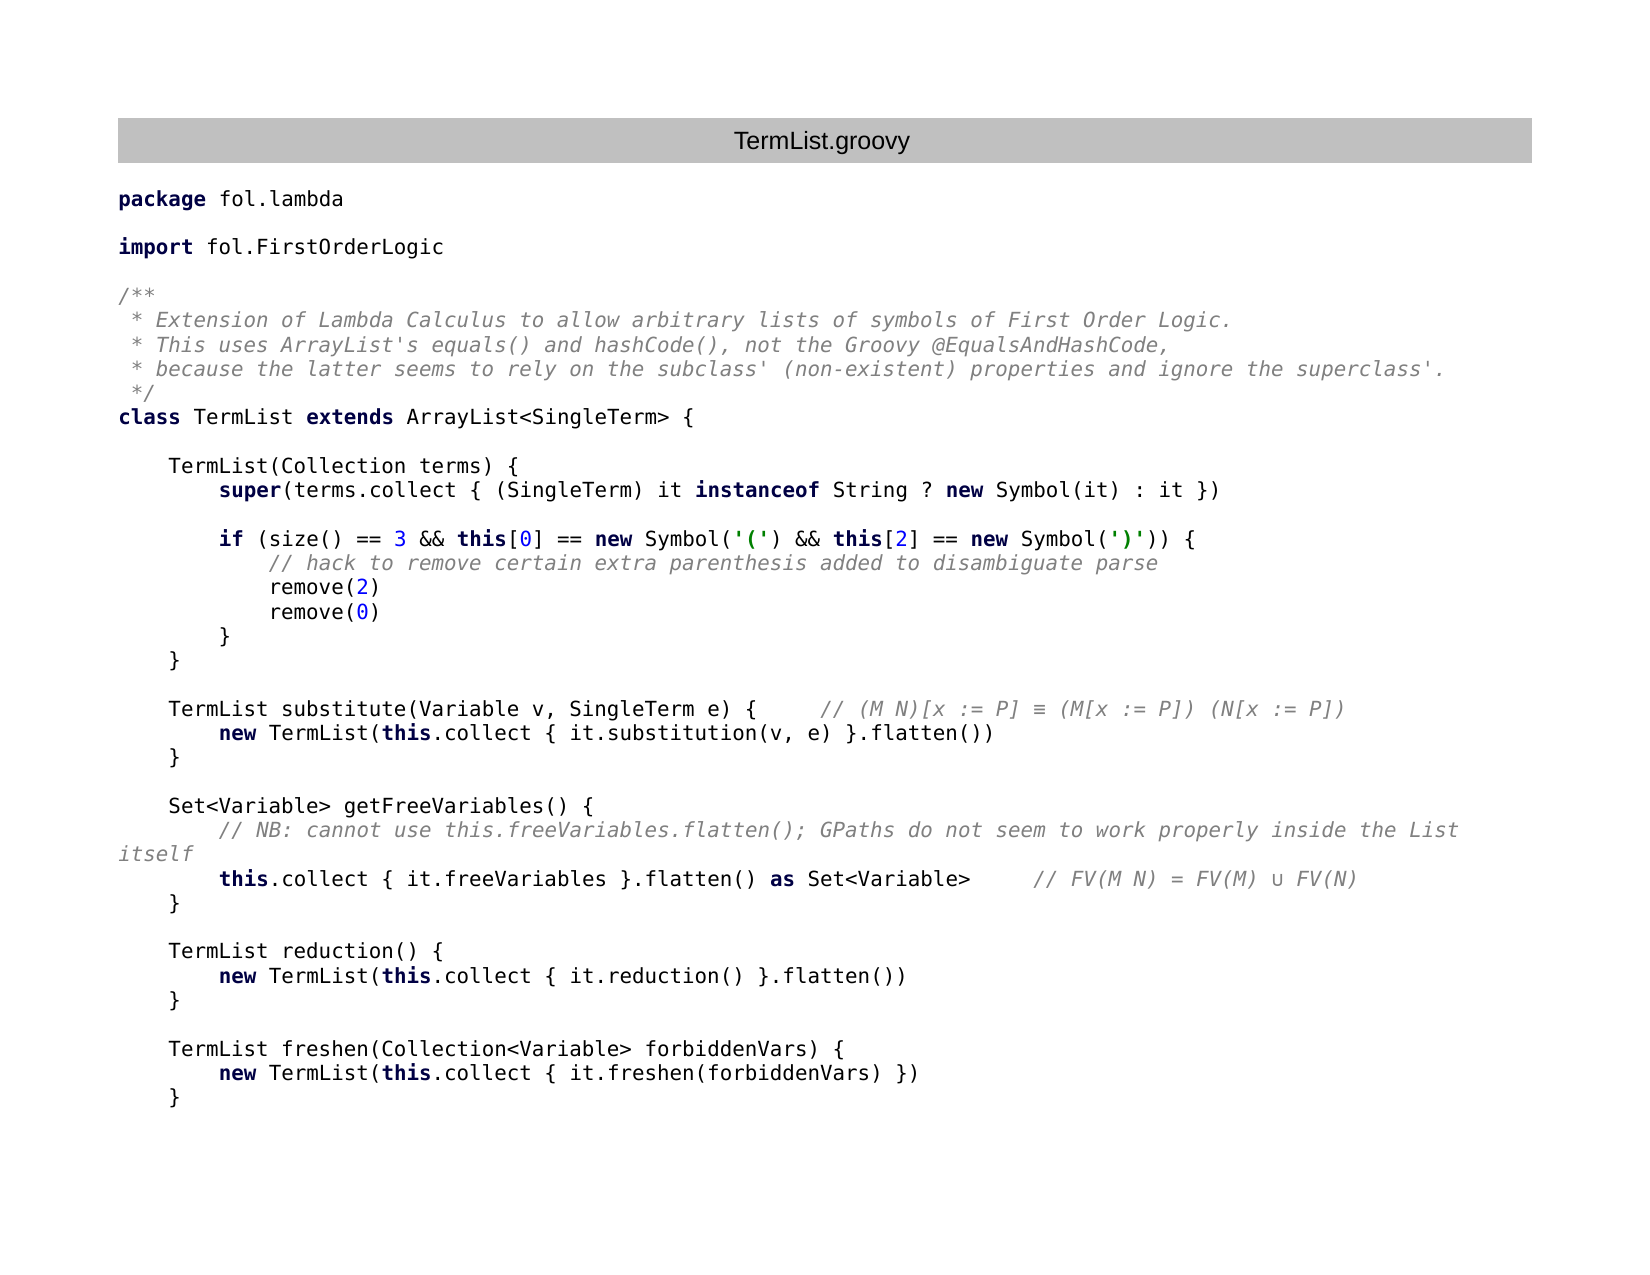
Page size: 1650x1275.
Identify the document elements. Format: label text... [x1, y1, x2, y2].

text } [118, 988, 1532, 1012]
text package fol.lambda [118, 187, 1532, 211]
text * This uses ArrayList's equals() and hashCode(), not the Groovy @EqualsAndHashCode, [118, 333, 1532, 357]
text } [118, 648, 1532, 672]
text Set<Variable> getFreeVariables() { [118, 794, 1532, 818]
text class TermList extends ArrayList<SingleTerm> { [118, 406, 1532, 430]
text remove(2) [118, 575, 1532, 600]
text this.collect { it.freeVariables }.flatten() as Set<Variable> // FV(M N) = FV(M) ∪ FV(N) [118, 867, 1532, 891]
text // NB: cannot use this.freeVariables.flatten(); GPaths do not seem to work properly inside the List itself [118, 818, 1532, 867]
text } [118, 1085, 1532, 1109]
text remove(0) [118, 600, 1532, 624]
text new TermList(this.collect { it.substitution(v, e) }.flatten()) [118, 721, 1532, 745]
text } [118, 891, 1532, 915]
table_header TermList.groovy [118, 118, 1532, 163]
text // hack to remove certain extra parenthesis added to disambiguate parse [118, 551, 1532, 575]
text } [118, 624, 1532, 648]
text new TermList(this.collect { it.freshen(forbiddenVars) }) [118, 1061, 1532, 1085]
text import fol.FirstOrderLogic [118, 236, 1532, 260]
text * because the latter seems to rely on the subclass' (non-existent) properties and ignore the superclass'. [118, 357, 1532, 381]
text */ [118, 381, 1532, 406]
text TermList substitute(Variable v, SingleTerm e) { // (M N)[x := P] ≡ (M[x := P]) (N[x := P]) [118, 697, 1532, 721]
text * Extension of Lambda Calculus to allow arbitrary lists of symbols of First Order Logic. [118, 308, 1532, 333]
text TermList(Collection terms) { [118, 454, 1532, 478]
text new TermList(this.collect { it.reduction() }.flatten()) [118, 964, 1532, 988]
text if (size() == 3 && this[0] == new Symbol('(') && this[2] == new Symbol(')')) { [118, 527, 1532, 551]
text TermList reduction() { [118, 939, 1532, 964]
text /** [118, 284, 1532, 308]
text } [118, 745, 1532, 769]
text TermList freshen(Collection<Variable> forbiddenVars) { [118, 1037, 1532, 1061]
text super(terms.collect { (SingleTerm) it instanceof String ? new Symbol(it) : it }) [118, 478, 1532, 503]
